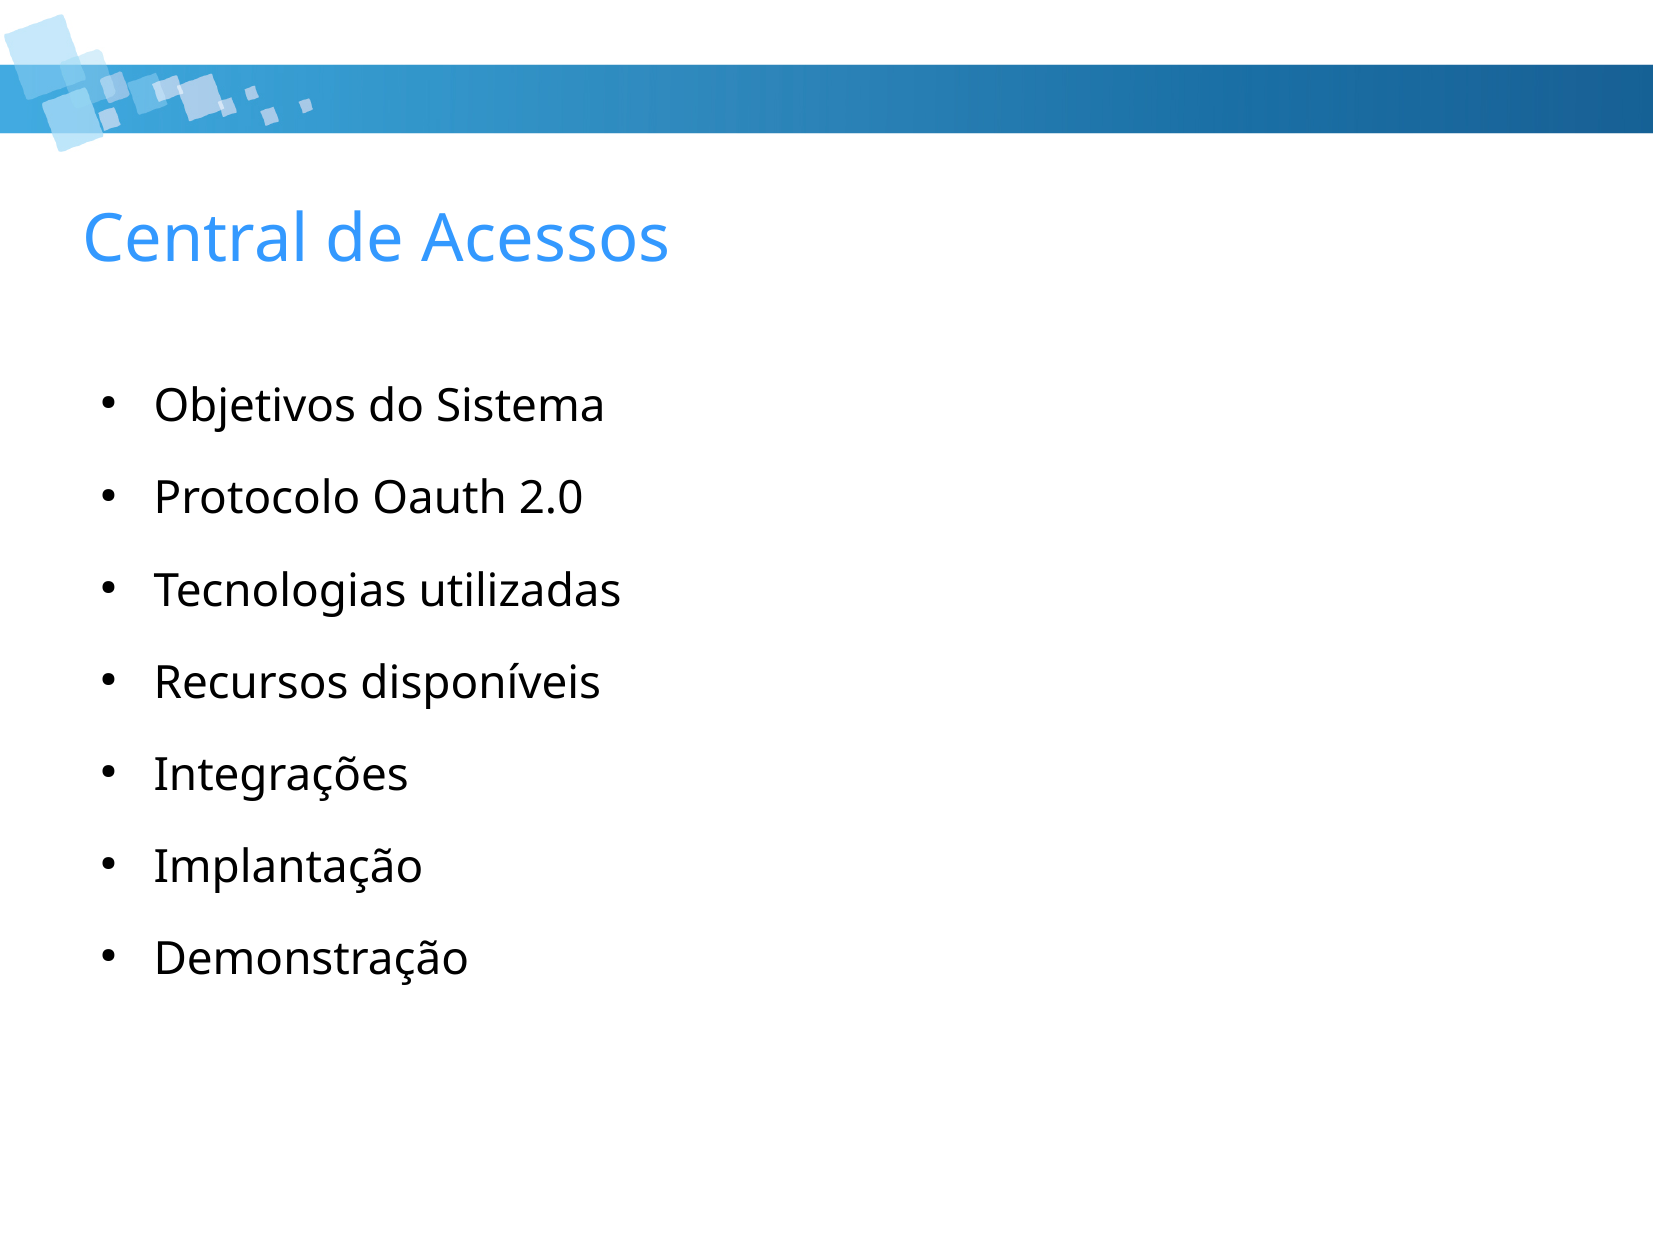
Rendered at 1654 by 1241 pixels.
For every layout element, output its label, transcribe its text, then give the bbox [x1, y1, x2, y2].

title Central de Acessos [82, 139, 1571, 332]
picture [0, 0, 1653, 1238]
list Objetivos do Sistema Protocolo Oauth 2.0 Tecnologias utilizadas Recursos disponíveis Integrações Implantação Demonstração [82, 372, 1571, 968]
